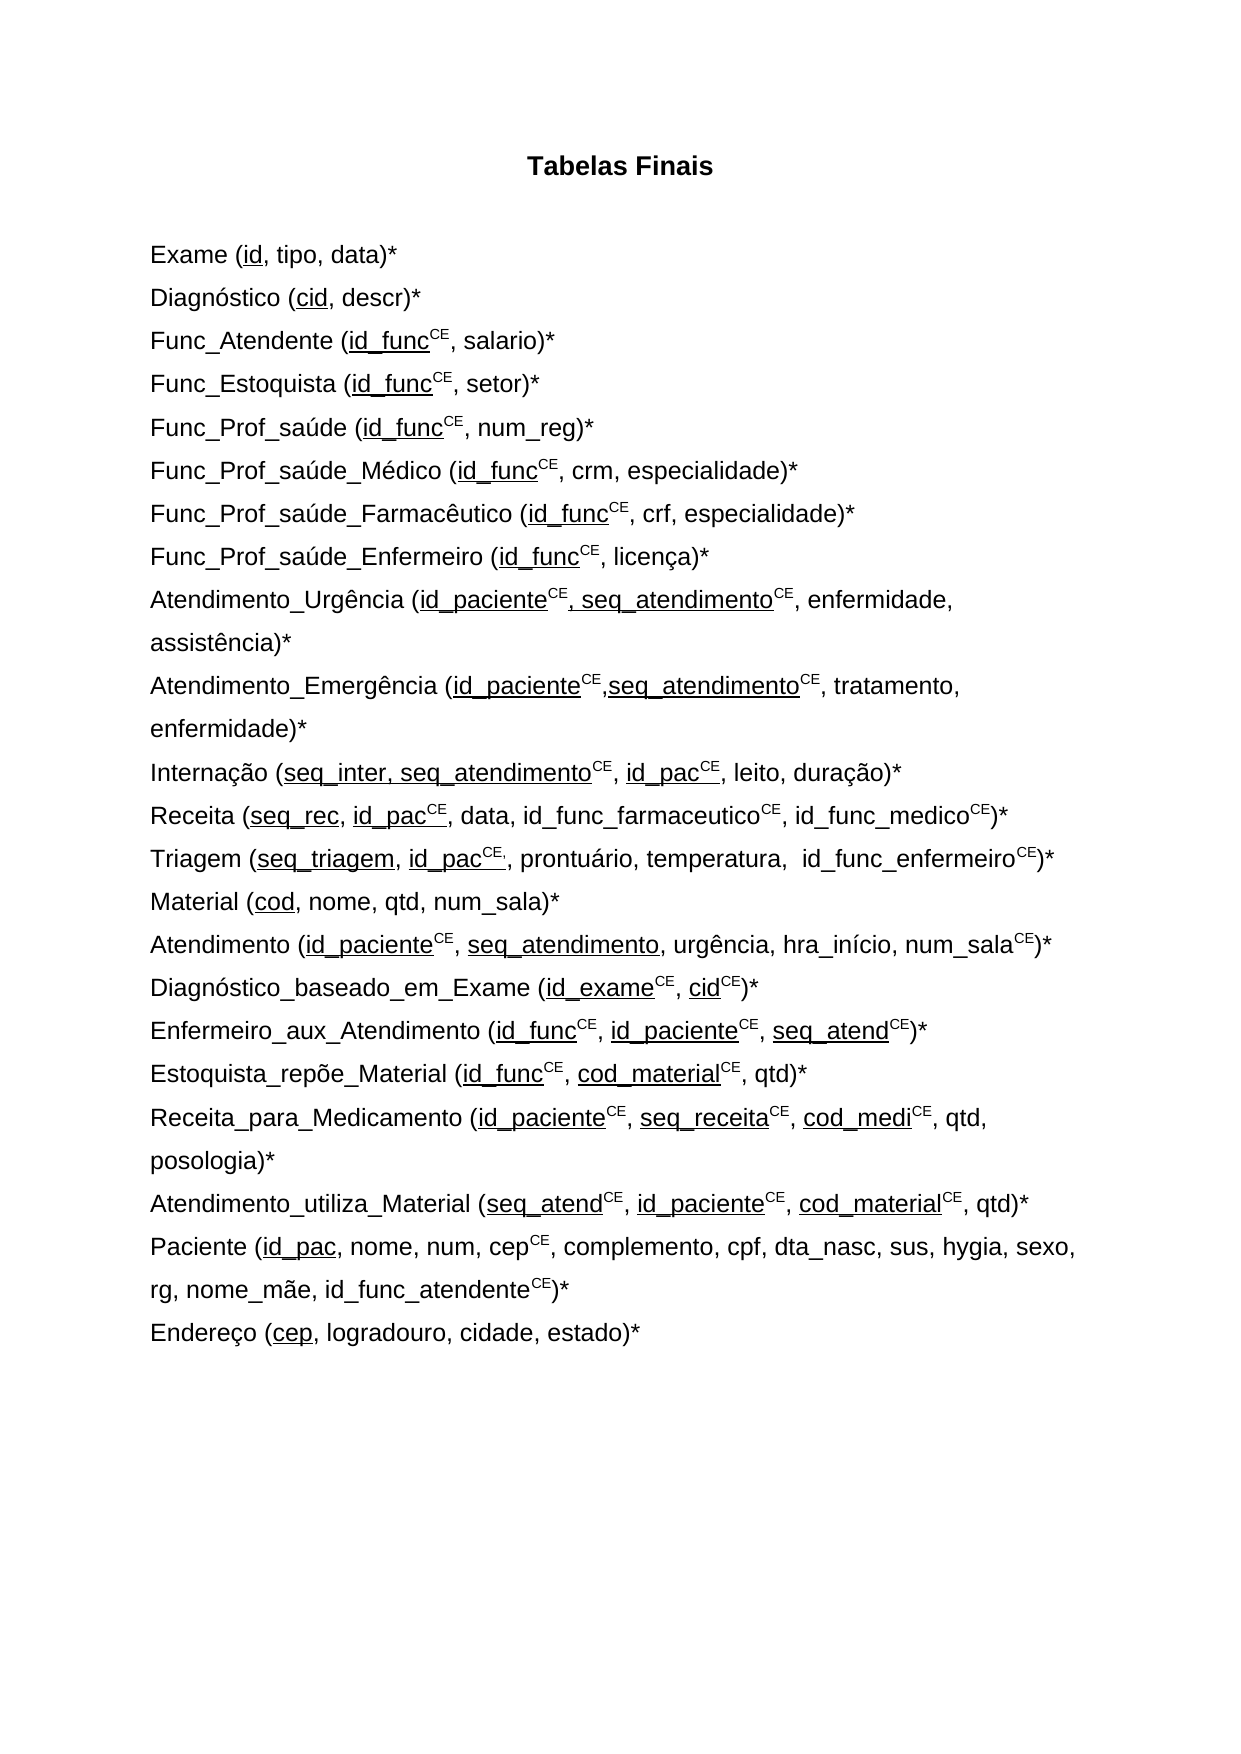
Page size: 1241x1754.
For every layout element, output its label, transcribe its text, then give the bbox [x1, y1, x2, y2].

text Diagnóstico (cid, descr)* [150, 283, 1090, 312]
text Receita_para_Medicamento (id_pacienteCE, seq_receitaCE, cod_mediCE, qtd, posologia)* [150, 1102, 1090, 1174]
text Exame (id, tipo, data)* [150, 240, 1090, 269]
text Func_Prof_saúde (id_funcCE, num_reg)* [150, 412, 1090, 441]
text Atendimento_utiliza_Material (seq_atendCE, id_pacienteCE, cod_materialCE, qtd)* [150, 1189, 1090, 1217]
text Func_Prof_saúde_Médico (id_funcCE, crm, especialidade)* [150, 456, 1090, 484]
text Triagem (seq_triagem, id_pacCE,, prontuário, temperatura, id_func_enfermeiroCE)* [150, 844, 1090, 872]
text Endereço (cep, logradouro, cidade, estado)* [150, 1318, 1090, 1347]
text Func_Estoquista (id_funcCE, setor)* [150, 369, 1090, 398]
text Atendimento_Emergência (id_pacienteCE,seq_atendimentoCE, tratamento, enfermidade)* [150, 671, 1090, 743]
text Tabelas Finais [150, 150, 1090, 181]
text Receita (seq_rec, id_pacCE, data, id_func_farmaceuticoCE, id_func_medicoCE)* [150, 801, 1090, 829]
text Estoquista_repõe_Material (id_funcCE, cod_materialCE, qtd)* [150, 1059, 1090, 1088]
text Func_Prof_saúde_Enfermeiro (id_funcCE, licença)* [150, 542, 1090, 571]
text Atendimento_Urgência (id_pacienteCE, seq_atendimentoCE, enfermidade, assistência)* [150, 585, 1090, 657]
text Diagnóstico_baseado_em_Exame (id_exameCE, cidCE)* [150, 973, 1090, 1002]
text Internação (seq_inter, seq_atendimentoCE, id_pacCE, leito, duração)* [150, 757, 1090, 786]
text Func_Atendente (id_funcCE, salario)* [150, 326, 1090, 355]
text Material (cod, nome, qtd, num_sala)* [150, 887, 1090, 916]
text Atendimento (id_pacienteCE, seq_atendimento, urgência, hra_início, num_salaCE)* [150, 930, 1090, 959]
text Paciente (id_pac, nome, num, cepCE, complemento, cpf, dta_nasc, sus, hygia, sexo, rg, nome_mãe, id_func_atendenteCE)* [150, 1232, 1090, 1304]
text Func_Prof_saúde_Farmacêutico (id_funcCE, crf, especialidade)* [150, 499, 1090, 527]
text Enfermeiro_aux_Atendimento (id_funcCE, id_pacienteCE, seq_atendCE)* [150, 1016, 1090, 1045]
